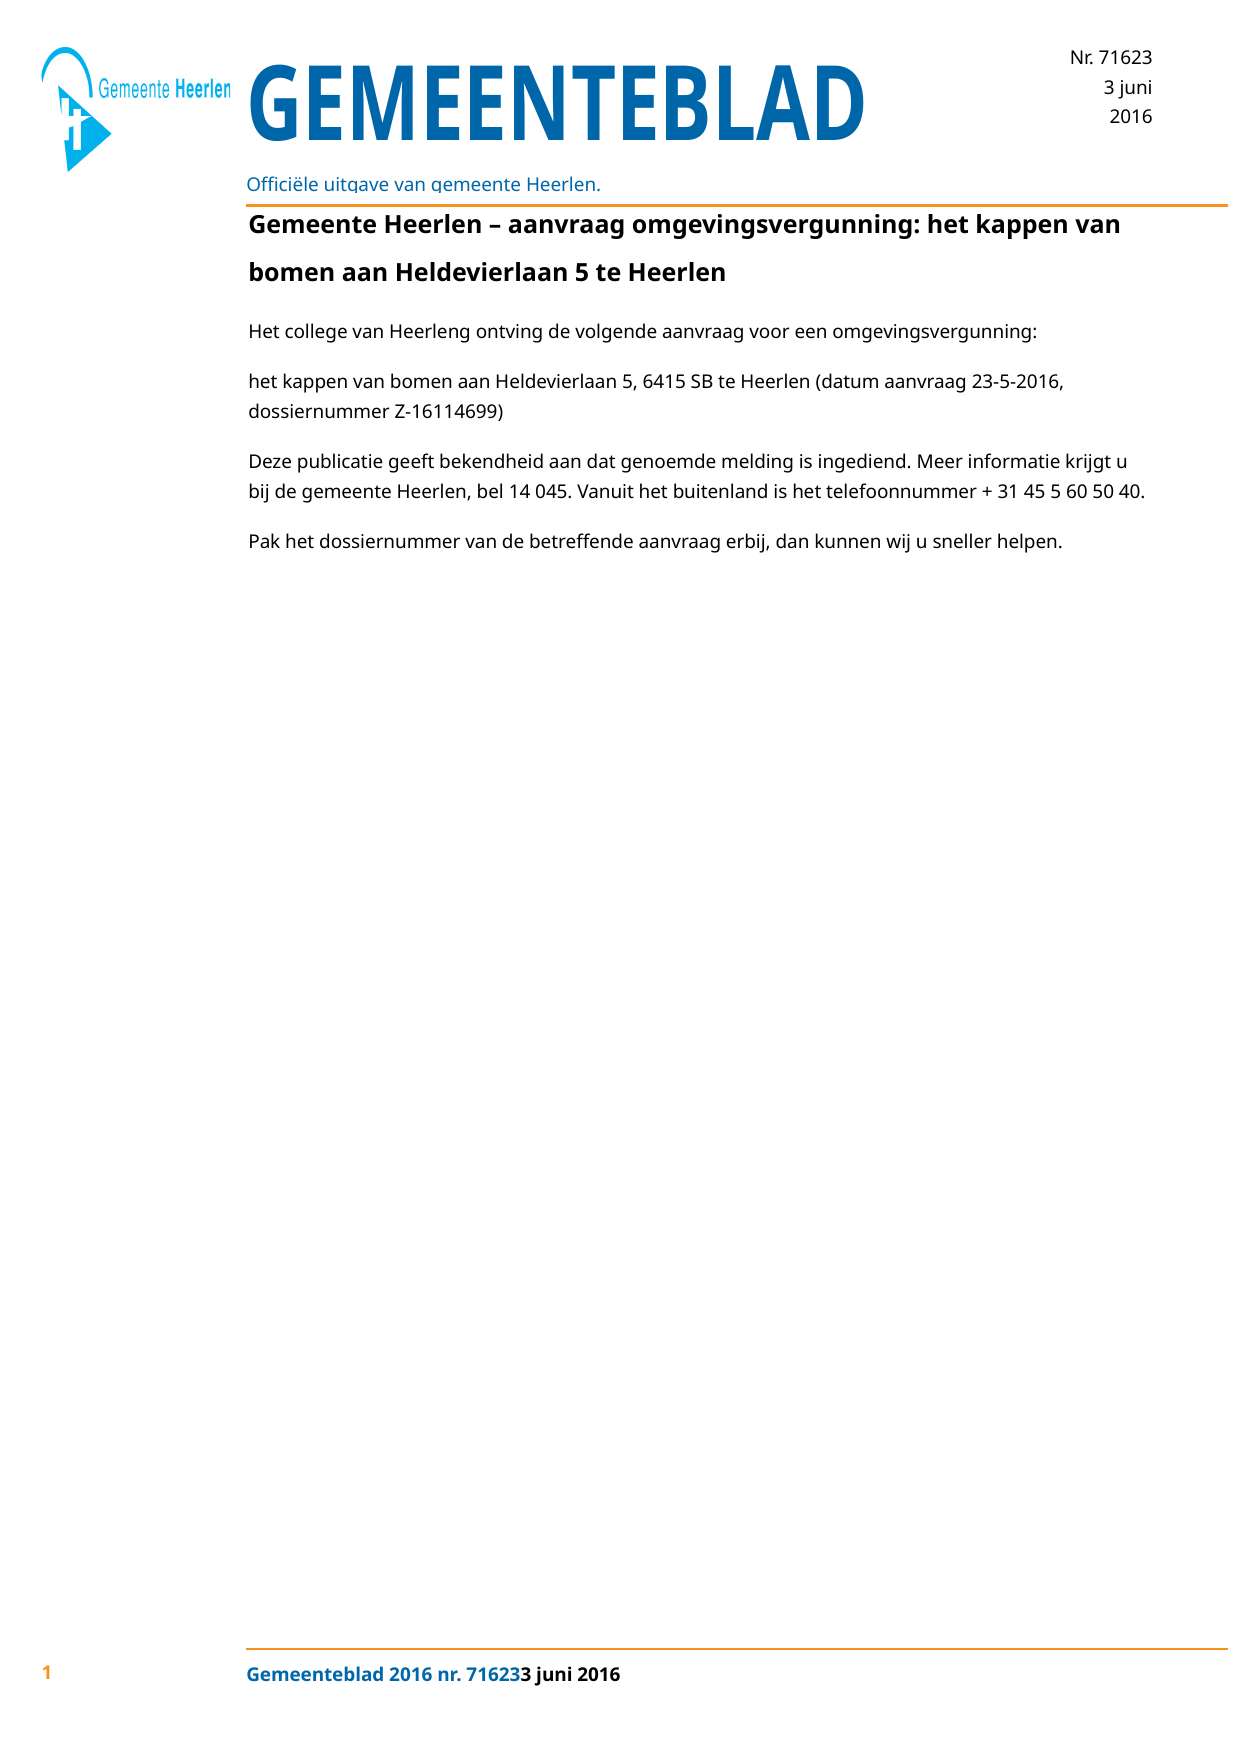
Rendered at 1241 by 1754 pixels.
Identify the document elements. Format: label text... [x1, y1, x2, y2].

text Het college van Heerleng ontving de volgende aanvraag voor een omgevingsvergunning: [248, 318, 1152, 344]
picture [41, 47, 231, 172]
text Deze publicatie geeft bekendheid aan dat genoemde melding is ingediend. Meer informatie krijgt u bij de gemeente Heerlen, bel 14 045. Vanuit het buitenland is het telefoonnummer + 31 45 5 60 50 40. [248, 448, 1152, 504]
text het kappen van bomen aan Heldevierlaan 5, 6415 SB te Heerlen (datum aanvraag 23-5-2016, dossiernummer Z-16114699) [248, 368, 1152, 424]
text Gemeente Heerlen – aanvraag omgevingsvergunning: het kappen van bomen aan Heldevierlaan 5 te Heerlen [248, 207, 1152, 288]
picture [41, 47, 58, 70]
text Pak het dossiernummer van de betreffende aanvraag erbij, dan kunnen wij u sneller helpen. [248, 528, 1152, 554]
